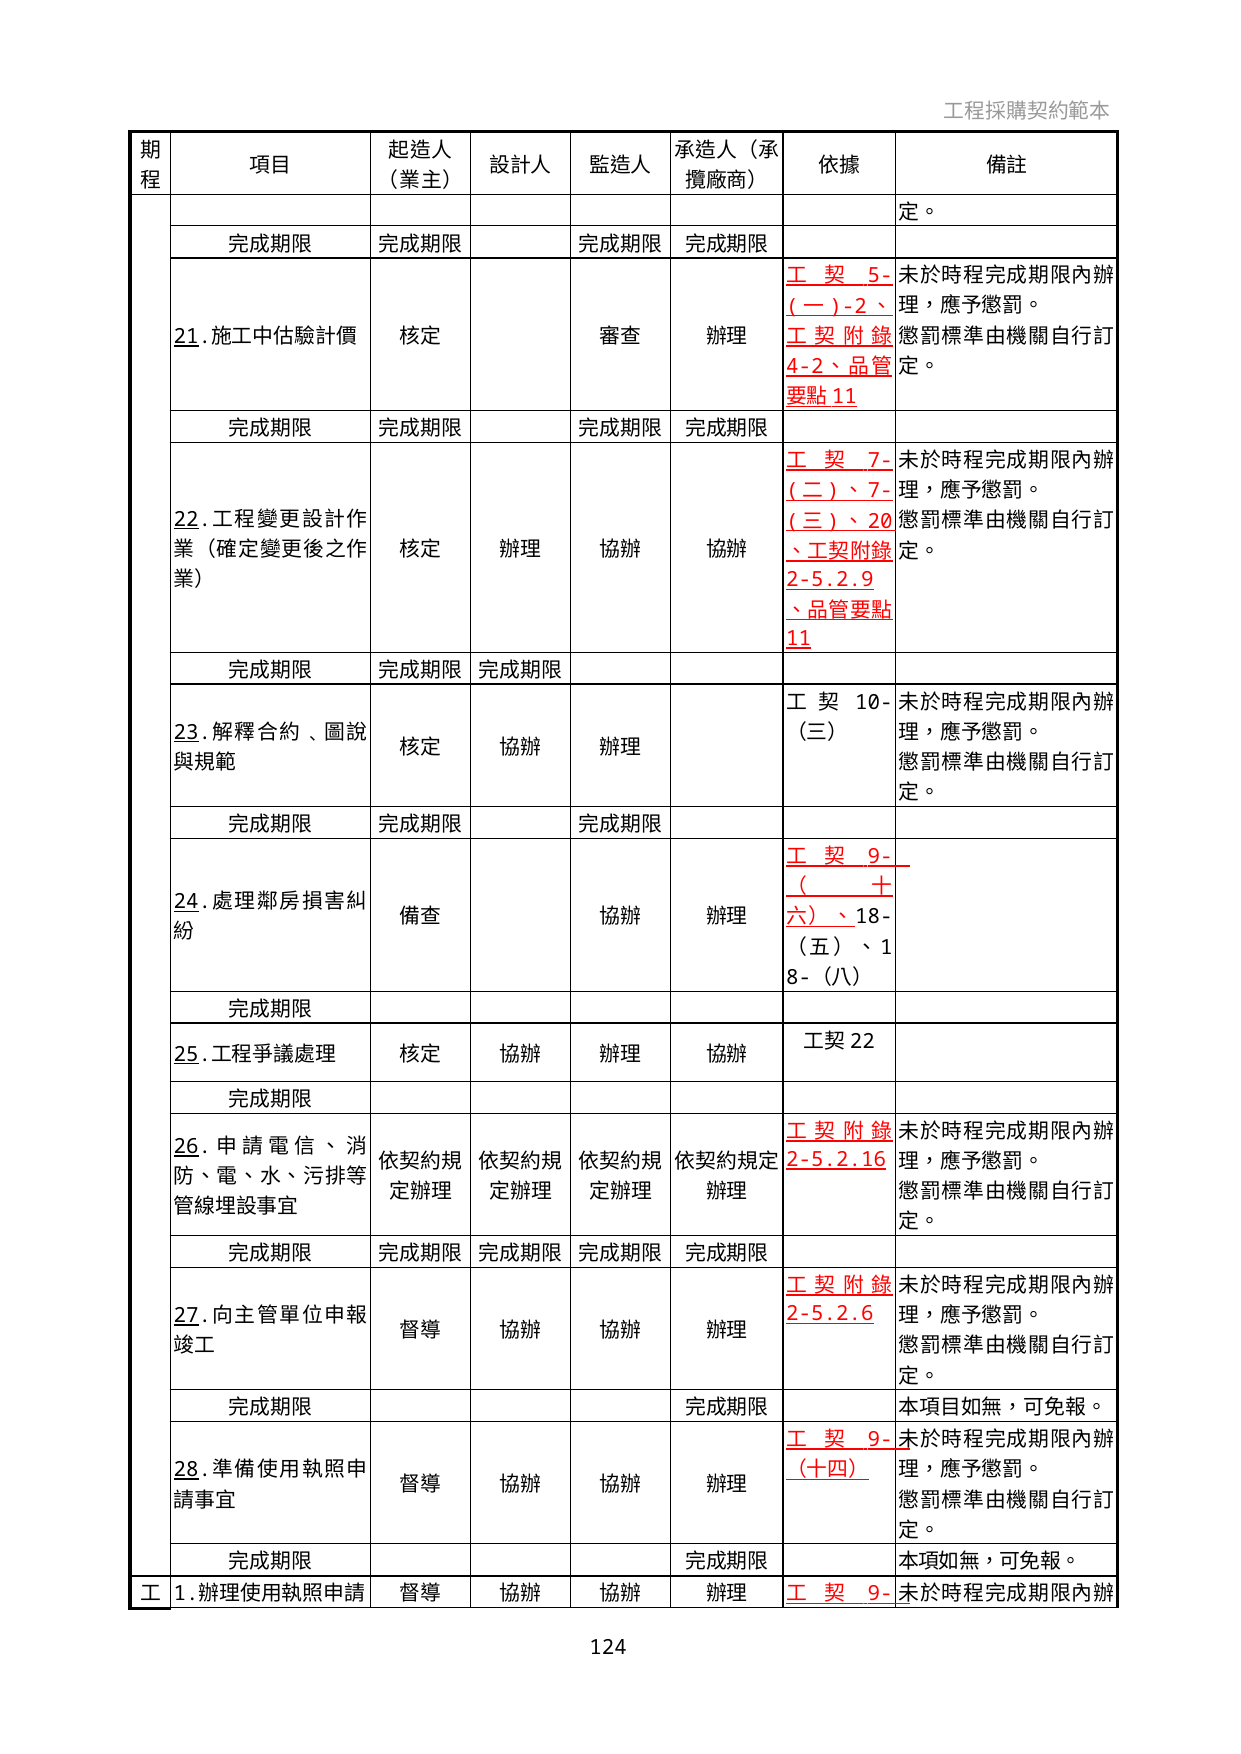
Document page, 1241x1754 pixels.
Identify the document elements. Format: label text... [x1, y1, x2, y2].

table_header 依據 [784, 133, 895, 193]
table_cell [371, 1082, 470, 1112]
table_cell 協辦 [471, 1268, 570, 1389]
table_cell 未於時程完成期限內辦理，應予懲罰。 懲罰標準由機關自行訂定。 [896, 443, 1116, 652]
table_cell [784, 1544, 895, 1575]
table_cell 協辦 [571, 839, 670, 991]
table_cell 完成期限 [371, 1236, 470, 1267]
table_cell 辦理 [571, 1024, 670, 1081]
table_cell [784, 411, 895, 442]
table_cell [896, 1082, 1116, 1112]
table_cell [471, 992, 570, 1022]
table_cell [671, 807, 782, 837]
table_cell [784, 226, 895, 257]
table_cell 協辦 [571, 443, 670, 652]
table_cell [896, 226, 1116, 257]
table_cell [471, 411, 570, 442]
table_cell 辦理 [571, 685, 670, 806]
table_cell 完成期限 [171, 992, 370, 1022]
table_cell 審查 [571, 259, 670, 410]
table_cell [784, 992, 895, 1022]
table_header 項目 [171, 133, 370, 193]
table_cell 辦理 [671, 259, 782, 410]
table_cell 未於時程完成期限內辦理，應予懲罰。 懲罰標準由機關自行訂定。 [896, 259, 1116, 410]
table_cell 工契附錄2-5.2.16 [784, 1114, 895, 1235]
table_cell [571, 1544, 670, 1575]
table_cell 依契約規定辦理 [571, 1114, 670, 1235]
table_cell [132, 195, 170, 1575]
table_cell 完成期限 [371, 226, 470, 257]
table_cell 協辦 [571, 1268, 670, 1389]
table_cell 依契約規定辦理 [471, 1114, 570, 1235]
table_cell [471, 259, 570, 410]
table_cell 完成期限 [171, 411, 370, 442]
table_cell 未於時程完成期限內辦 [896, 1577, 1116, 1607]
table_cell 本項如無，可免報。 [896, 1544, 1116, 1575]
table_cell 完成期限 [371, 411, 470, 442]
table_cell 完成期限 [571, 1236, 670, 1267]
table_cell 21.施工中估驗計價 [171, 259, 370, 410]
table_cell [471, 1082, 570, 1112]
table_cell [896, 1024, 1116, 1081]
table_cell 22.工程變更設計作業（確定變更後之作業） [171, 443, 370, 652]
table_cell [371, 1544, 470, 1575]
table_cell 工 [132, 1577, 170, 1607]
table_cell 完成期限 [171, 1544, 370, 1575]
table_cell 工契7-(二)、7-(三)、20、工契附錄2-5.2.9、品管要點11 [784, 443, 895, 652]
table_cell 工契附錄2-5.2.6 [784, 1268, 895, 1389]
table_cell 辦理 [471, 443, 570, 652]
table_cell 完成期限 [671, 1390, 782, 1421]
table_cell [571, 195, 670, 225]
table_cell 26.申請電信、消防、電、水、污排等管線埋設事宜 [171, 1114, 370, 1235]
table_cell 協辦 [671, 443, 782, 652]
table_cell 工契9-（十六）、18-（五）、18-（八） [784, 839, 895, 991]
table_cell [784, 1236, 895, 1267]
table_cell [896, 839, 1116, 991]
table_cell [371, 992, 470, 1022]
table_cell 完成期限 [571, 807, 670, 837]
table_cell 協辦 [671, 1024, 782, 1081]
table_cell 備查 [371, 839, 470, 991]
table_cell 完成期限 [171, 653, 370, 683]
table_cell 核定 [371, 685, 470, 806]
table_header 監造人 [571, 133, 670, 193]
table_cell 完成期限 [671, 1236, 782, 1267]
table_cell 完成期限 [171, 807, 370, 837]
table_cell [471, 839, 570, 991]
table_cell 工契10-（三） [784, 685, 895, 806]
table_cell 完成期限 [171, 226, 370, 257]
table_cell 依契約規定辦理 [371, 1114, 470, 1235]
table_cell 協辦 [471, 1024, 570, 1081]
table_cell [784, 653, 895, 683]
table_cell 27.向主管單位申報竣工 [171, 1268, 370, 1389]
table_cell 工契22 [784, 1024, 895, 1081]
table_cell 24.處理鄰房損害糾紛 [171, 839, 370, 991]
table_cell 工契9-（十四） [784, 1422, 895, 1543]
table_cell [671, 685, 782, 806]
table_cell [784, 1390, 895, 1421]
table_cell [671, 1082, 782, 1112]
table_cell 定。 [896, 195, 1116, 225]
table_cell [671, 653, 782, 683]
table_cell 辦理 [671, 1422, 782, 1543]
table_cell 督導 [371, 1268, 470, 1389]
table_cell [896, 653, 1116, 683]
table_cell 辦理 [671, 1268, 782, 1389]
table_cell [571, 1390, 670, 1421]
table_cell [896, 1236, 1116, 1267]
table_cell 協辦 [471, 685, 570, 806]
table_cell 協辦 [471, 1422, 570, 1543]
table_cell 23.解釋合約﹑圖說與規範 [171, 685, 370, 806]
table_cell 完成期限 [371, 807, 470, 837]
table_cell 完成期限 [671, 411, 782, 442]
table_cell [371, 1390, 470, 1421]
table_cell 督導 [371, 1577, 470, 1607]
table_cell [896, 807, 1116, 837]
table_cell 完成期限 [171, 1390, 370, 1421]
table_cell 完成期限 [471, 653, 570, 683]
table_cell 依契約規定辦理 [671, 1114, 782, 1235]
table_cell 完成期限 [371, 653, 470, 683]
table_header 期程 [132, 133, 170, 193]
table_cell 核定 [371, 1024, 470, 1081]
table_cell 1.辦理使用執照申請 [171, 1577, 370, 1607]
table_cell [571, 992, 670, 1022]
table_cell 未於時程完成期限內辦理，應予懲罰。 懲罰標準由機關自行訂定。 [896, 1268, 1116, 1389]
table_cell 完成期限 [571, 226, 670, 257]
table_cell [471, 807, 570, 837]
table_cell [571, 1082, 670, 1112]
table_cell 協辦 [471, 1577, 570, 1607]
table_cell [471, 1390, 570, 1421]
table_cell 完成期限 [171, 1082, 370, 1112]
table_cell 完成期限 [171, 1236, 370, 1267]
table_cell [471, 226, 570, 257]
table_cell 25.工程爭議處理 [171, 1024, 370, 1081]
table_cell [171, 195, 370, 225]
table_cell 未於時程完成期限內辦理，應予懲罰。 懲罰標準由機關自行訂定。 [896, 1422, 1116, 1543]
table_header 設計人 [471, 133, 570, 193]
table_header 起造人 （業主） [371, 133, 470, 193]
table_cell 完成期限 [671, 1544, 782, 1575]
table_cell 核定 [371, 443, 470, 652]
table_cell [784, 195, 895, 225]
table_cell [671, 992, 782, 1022]
table_cell 未於時程完成期限內辦理，應予懲罰。 懲罰標準由機關自行訂定。 [896, 1114, 1116, 1235]
table_cell 核定 [371, 259, 470, 410]
table_cell 辦理 [671, 839, 782, 991]
table_cell [671, 195, 782, 225]
table_header 備註 [896, 133, 1116, 193]
table_cell 工契9- [784, 1577, 895, 1607]
table_cell 工契5-(一)-2、工契附錄4-2、品管要點11 [784, 259, 895, 410]
table_cell 本項目如無，可免報。 [896, 1390, 1116, 1421]
table_cell [896, 992, 1116, 1022]
table_cell [571, 653, 670, 683]
table_cell 完成期限 [671, 226, 782, 257]
table_cell 未於時程完成期限內辦理，應予懲罰。 懲罰標準由機關自行訂定。 [896, 685, 1116, 806]
table_cell [784, 807, 895, 837]
table_cell 辦理 [671, 1577, 782, 1607]
table_cell 完成期限 [571, 411, 670, 442]
table_cell [471, 1544, 570, 1575]
table_cell [371, 195, 470, 225]
table_cell [896, 411, 1116, 442]
table_cell 協辦 [571, 1422, 670, 1543]
table_header 承造人（承攬廠商） [671, 133, 782, 193]
table_cell 完成期限 [471, 1236, 570, 1267]
table_cell [784, 1082, 895, 1112]
table_cell 督導 [371, 1422, 470, 1543]
table_cell [471, 195, 570, 225]
table_cell 28.準備使用執照申請事宜 [171, 1422, 370, 1543]
table_cell 協辦 [571, 1577, 670, 1607]
